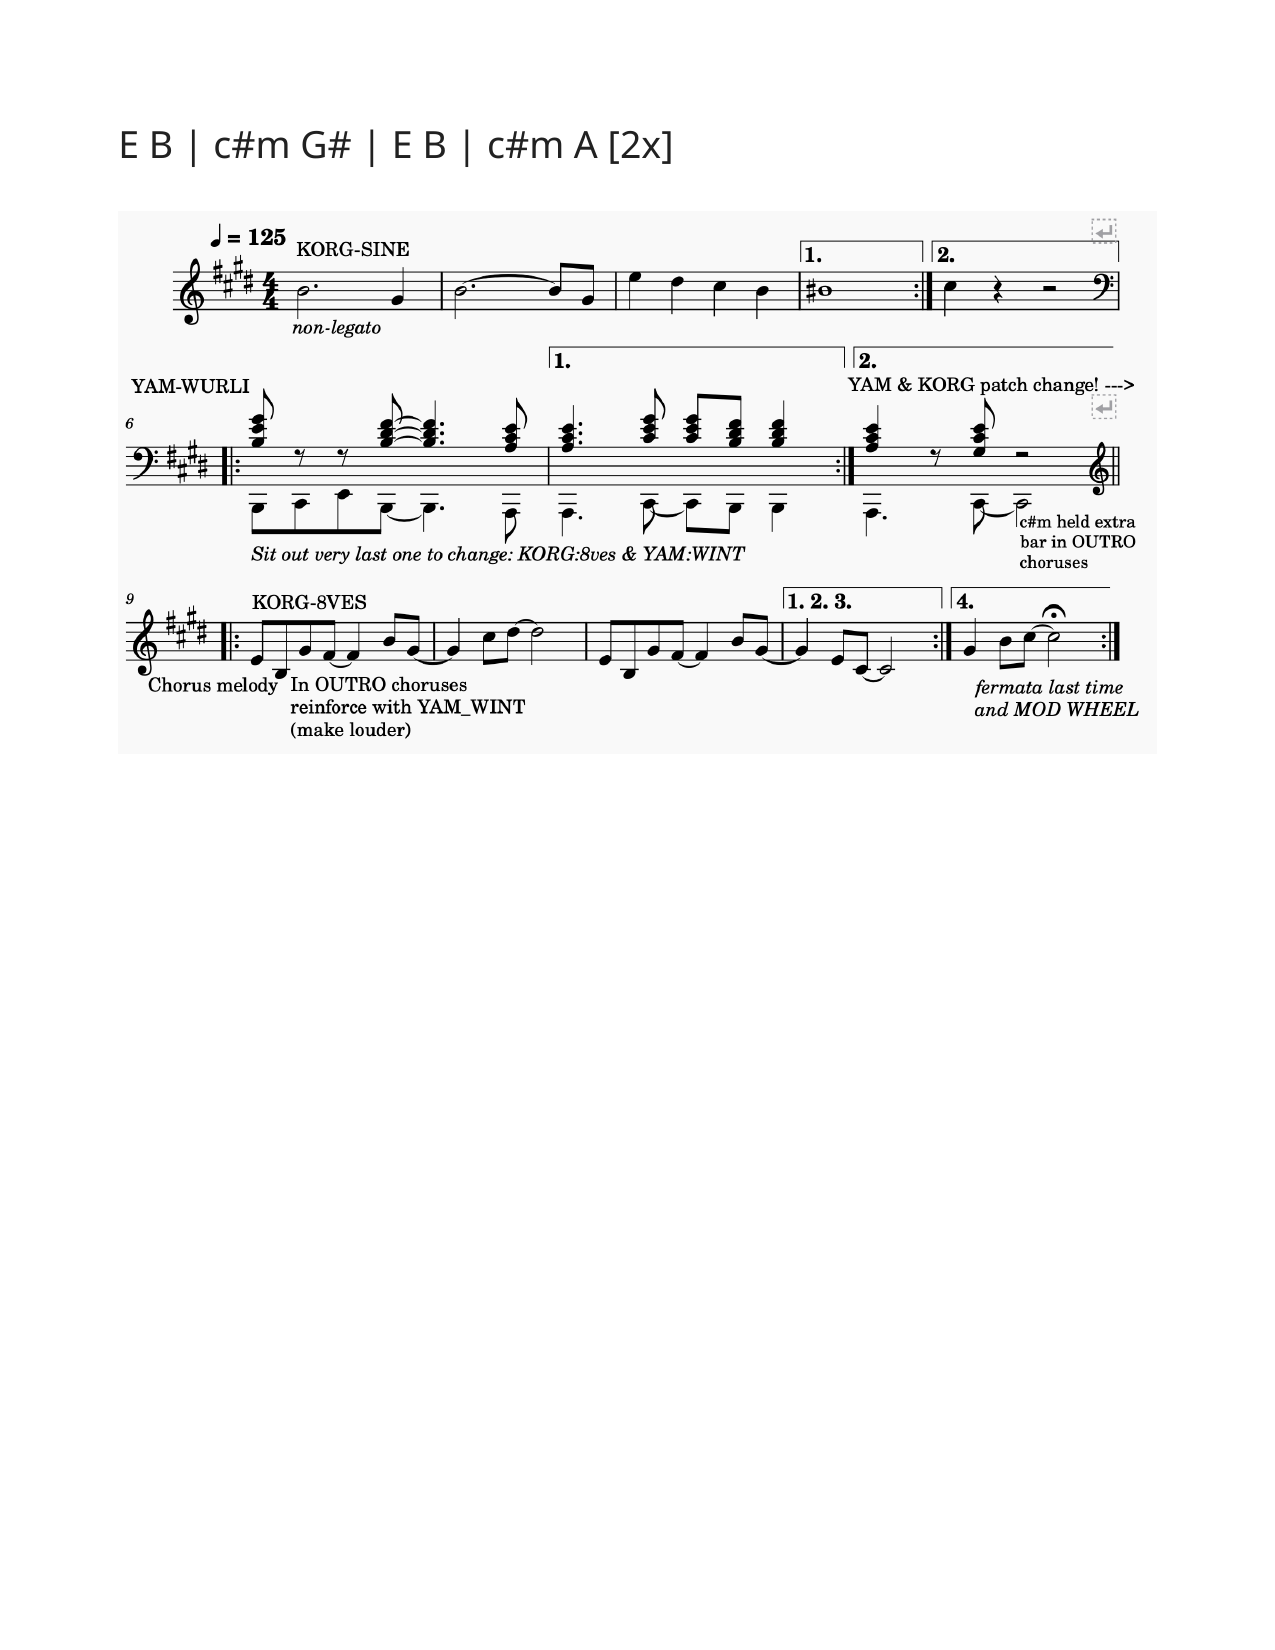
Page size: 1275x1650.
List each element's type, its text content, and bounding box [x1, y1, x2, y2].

picture [118, 211, 1157, 754]
text E B | c#m G# | E B | c#m A [2x] [118, 118, 1157, 169]
